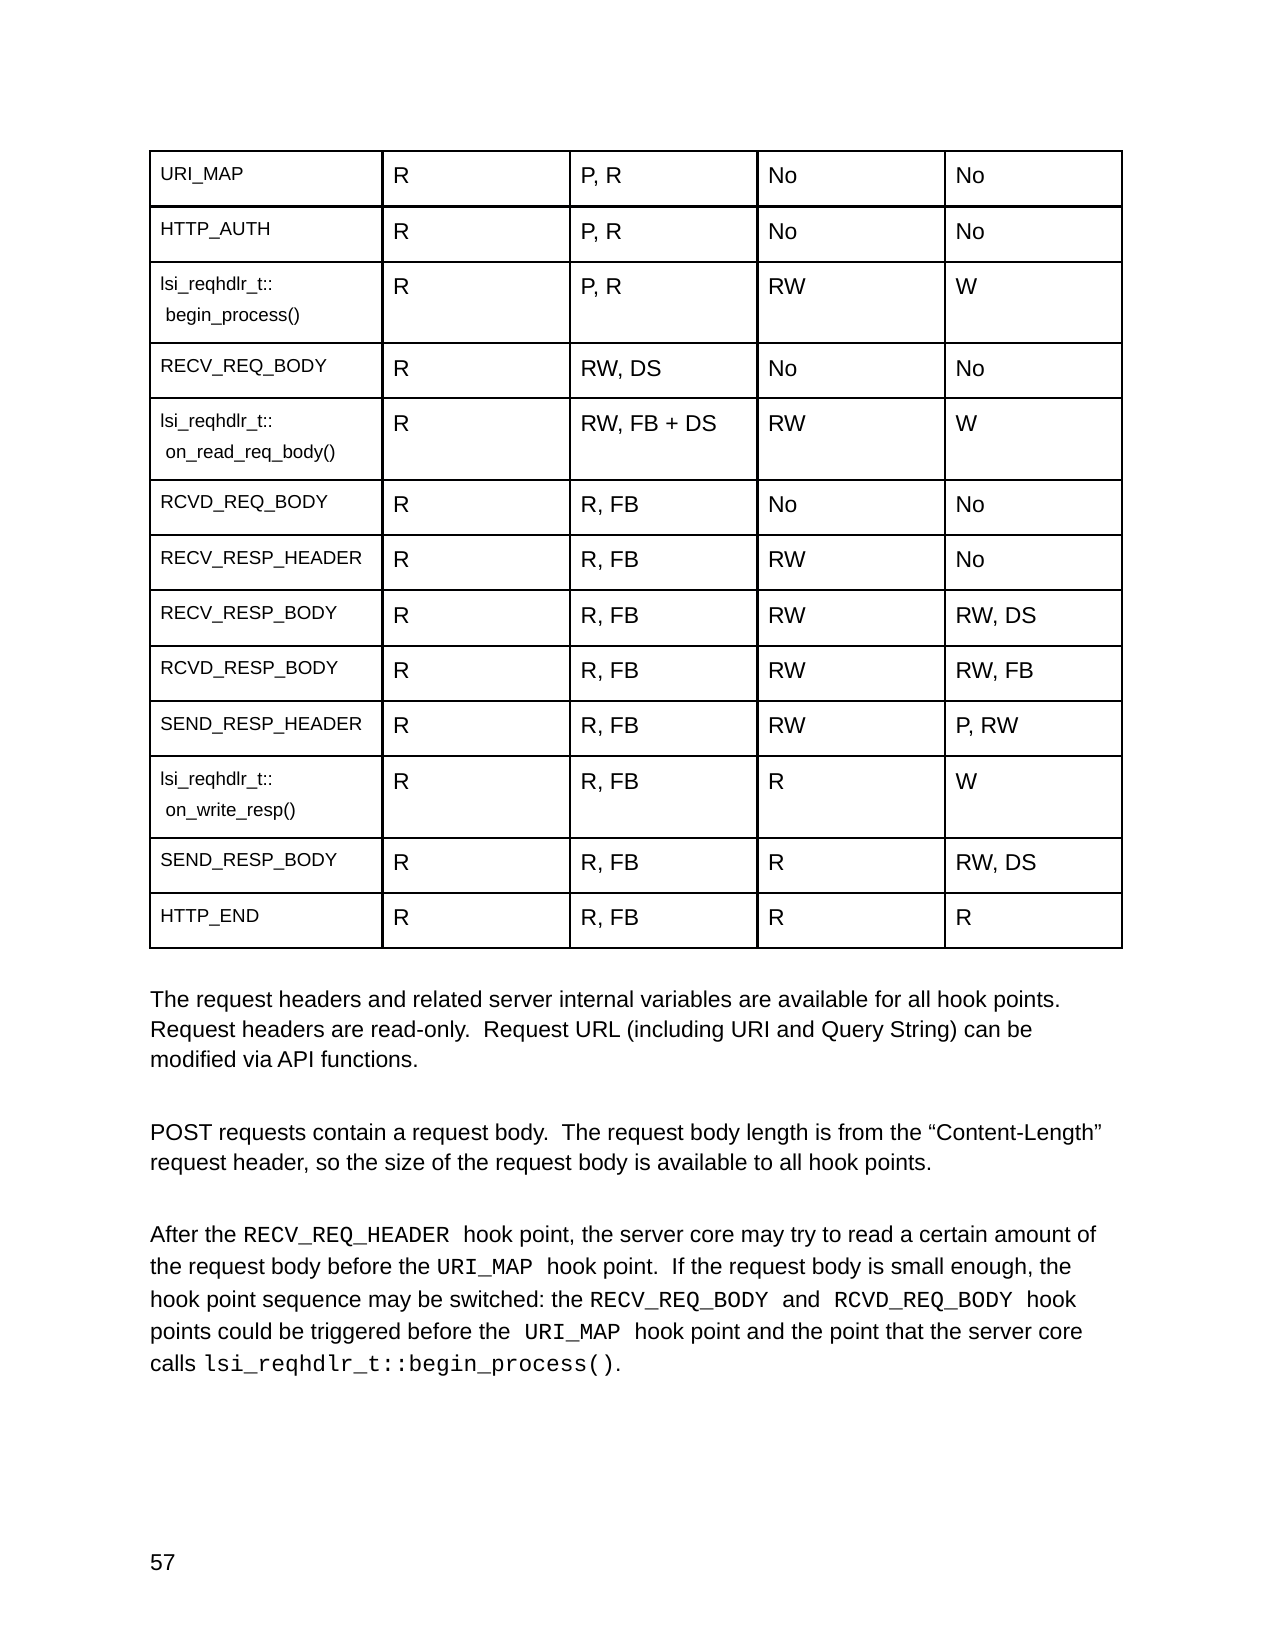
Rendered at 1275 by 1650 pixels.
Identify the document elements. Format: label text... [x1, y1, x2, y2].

table_cell RECV_REQ_BODY [151, 344, 381, 397]
table_cell R [384, 702, 569, 755]
table_cell HTTP_AUTH [151, 208, 381, 261]
table_cell R [384, 591, 569, 644]
table_cell R [759, 894, 944, 947]
table_cell R [384, 399, 569, 479]
table_cell RW, DS [946, 591, 1121, 644]
text POST requests contain a request body. The request body length is from the “Content-Length” request header, so the size of the request body is available to all hook points. [150, 1118, 1125, 1175]
table_cell R [384, 344, 569, 397]
table_cell R [384, 152, 569, 205]
table_cell RW [759, 399, 944, 479]
table_cell No [946, 344, 1121, 397]
table_cell HTTP_END [151, 894, 381, 947]
table_cell R, FB [571, 591, 756, 644]
table_cell RW [759, 647, 944, 700]
table_cell No [946, 208, 1121, 261]
table_cell No [946, 536, 1121, 589]
table_cell R [946, 894, 1121, 947]
table_cell R, FB [571, 702, 756, 755]
table_cell P, R [571, 263, 756, 342]
table_cell No [759, 481, 944, 534]
table_cell RCVD_REQ_BODY [151, 481, 381, 534]
table_cell lsi_reqhdlr_t:: begin_process() [151, 263, 381, 342]
table_cell W [946, 757, 1121, 837]
table_cell R, FB [571, 536, 756, 589]
table_cell No [946, 481, 1121, 534]
table_cell RECV_RESP_BODY [151, 591, 381, 644]
table_cell P, R [571, 152, 756, 205]
table_cell P, RW [946, 702, 1121, 755]
table_cell R [384, 839, 569, 892]
table_cell RW, FB + DS [571, 399, 756, 479]
table_cell No [759, 152, 944, 205]
table_cell RW, DS [946, 839, 1121, 892]
table_cell No [759, 208, 944, 261]
table_cell RW [759, 263, 944, 342]
table_cell RW, DS [571, 344, 756, 397]
table_cell R, FB [571, 894, 756, 947]
table_cell R, FB [571, 481, 756, 534]
table_cell RW, FB [946, 647, 1121, 700]
table_cell URI_MAP [151, 152, 381, 205]
table_cell RECV_RESP_HEADER [151, 536, 381, 589]
text After the RECV_REQ_HEADER hook point, the server core may try to read a certain amount of the request body before the URI_MAP hook point. If the request body is small enough, the hook point sequence may be switched: the RECV_REQ_BODY and RCVD_REQ_BODY hook points could be triggered before the URI_MAP hook point and the point that the server core calls lsi_reqhdlr_t::begin_process(). [150, 1221, 1125, 1378]
table_cell W [946, 399, 1121, 479]
text The request headers and related server internal variables are available for all hook points. Request headers are read-only. Request URL (including URI and Query String) can be modified via API functions. [150, 986, 1125, 1072]
table_cell SEND_RESP_HEADER [151, 702, 381, 755]
table_cell R [384, 208, 569, 261]
table_cell R [384, 481, 569, 534]
table_cell R [384, 536, 569, 589]
table_cell SEND_RESP_BODY [151, 839, 381, 892]
table_cell lsi_reqhdlr_t:: on_write_resp() [151, 757, 381, 837]
table_cell R [384, 647, 569, 700]
table_cell R, FB [571, 757, 756, 837]
table_cell RW [759, 702, 944, 755]
table_cell P, R [571, 208, 756, 261]
table_cell No [946, 152, 1121, 205]
table_cell R [384, 894, 569, 947]
table_cell R [759, 839, 944, 892]
table_cell R [384, 263, 569, 342]
table_cell R, FB [571, 647, 756, 700]
table_cell R [384, 757, 569, 837]
table_cell RCVD_RESP_BODY [151, 647, 381, 700]
table_cell lsi_reqhdlr_t:: on_read_req_body() [151, 399, 381, 479]
table_cell R [759, 757, 944, 837]
table_cell W [946, 263, 1121, 342]
table_cell RW [759, 591, 944, 644]
table_cell R, FB [571, 839, 756, 892]
table_cell No [759, 344, 944, 397]
table_cell RW [759, 536, 944, 589]
